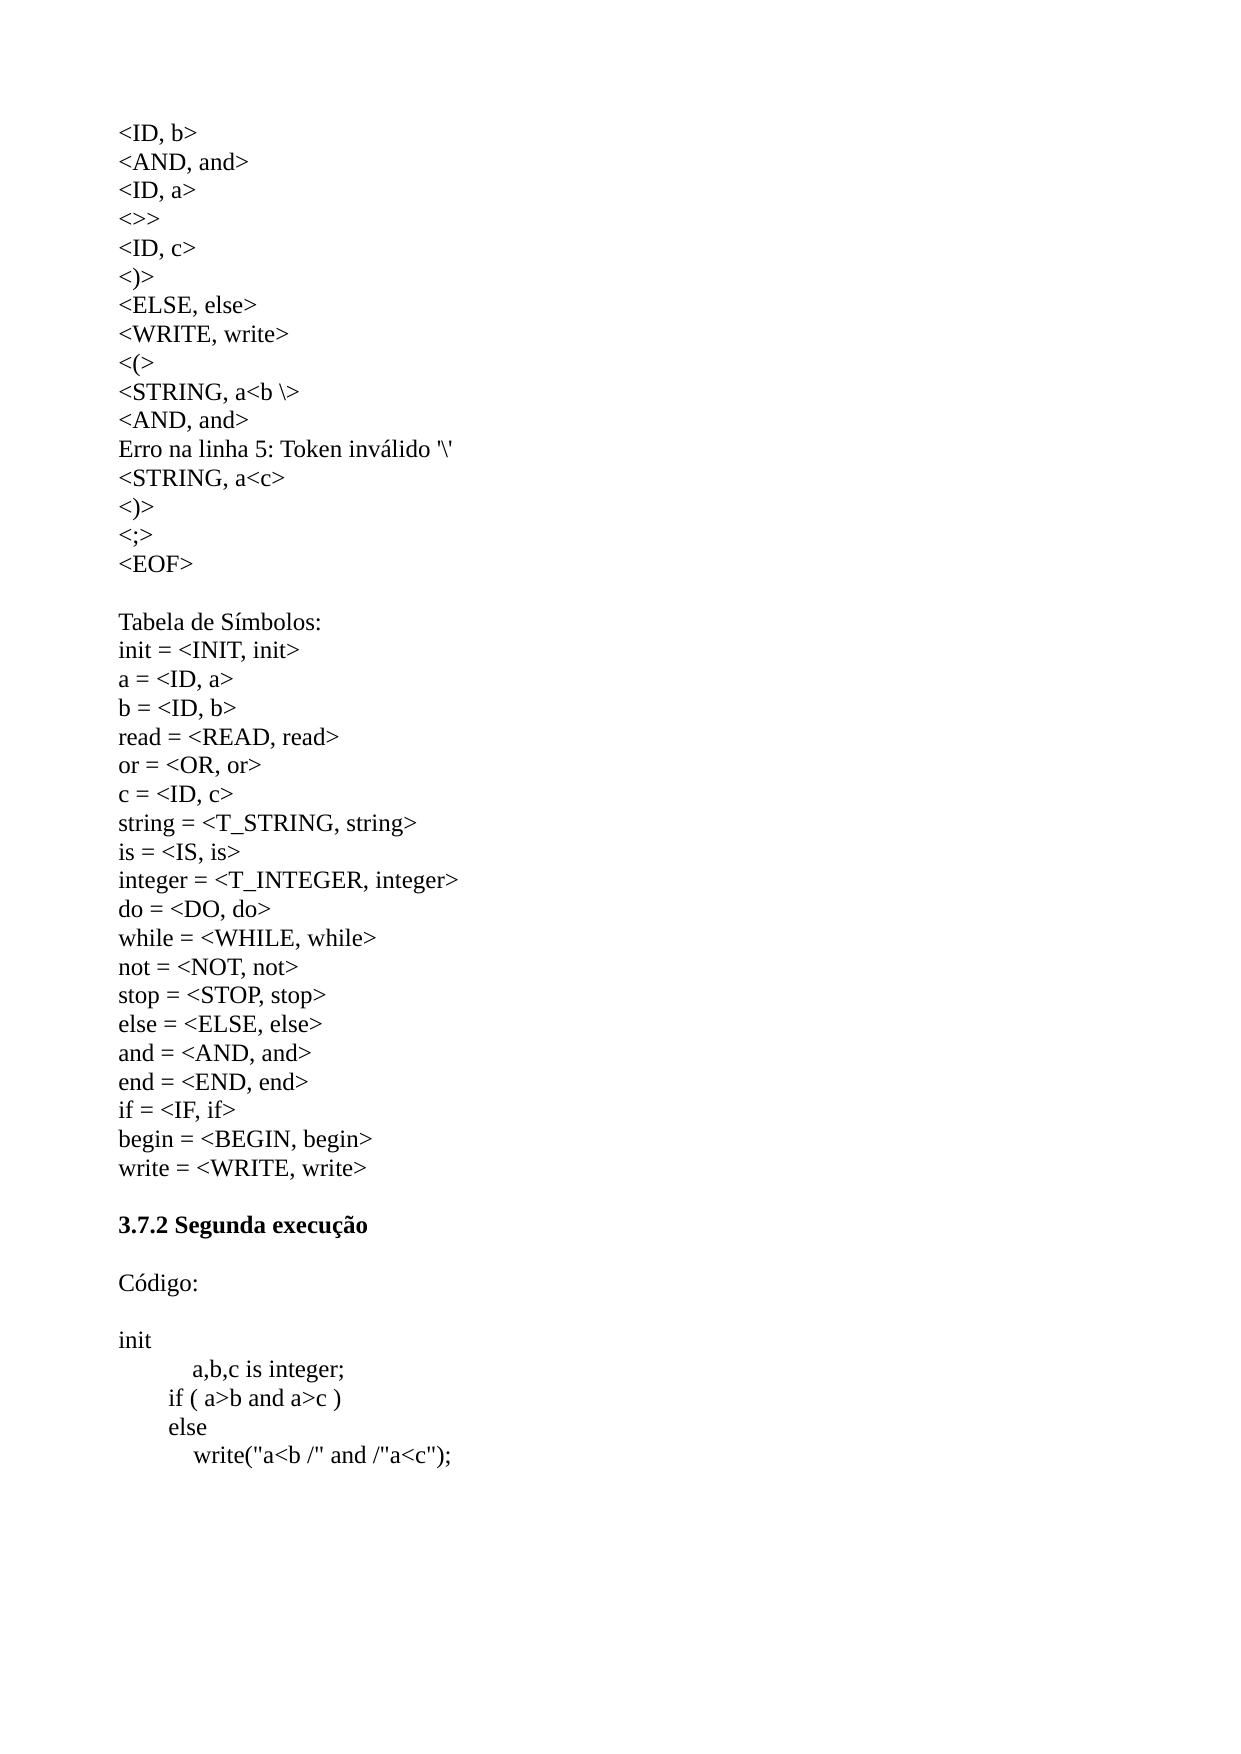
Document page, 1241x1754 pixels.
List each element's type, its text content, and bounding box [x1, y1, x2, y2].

text do = <DO, do> [118, 894, 1122, 923]
text <WRITE, write> [118, 319, 1122, 348]
text <ID, a> [118, 176, 1122, 204]
text end = <END, end> [118, 1067, 1122, 1096]
text stop = <STOP, stop> [118, 981, 1122, 1009]
text if ( a>b and a>c ) [118, 1383, 1122, 1412]
text integer = <T_INTEGER, integer> [118, 866, 1122, 894]
text and = <AND, and> [118, 1038, 1122, 1067]
text 3.7.2 Segunda execução [118, 1211, 1122, 1239]
text not = <NOT, not> [118, 952, 1122, 981]
text if = <IF, if> [118, 1096, 1122, 1124]
text <AND, and> [118, 147, 1122, 176]
text begin = <BEGIN, begin> [118, 1124, 1122, 1153]
text <ID, b> [118, 118, 1122, 147]
text while = <WHILE, while> [118, 923, 1122, 952]
text else [118, 1412, 1122, 1441]
text write = <WRITE, write> [118, 1153, 1122, 1182]
text <;> [118, 521, 1122, 549]
text <EOF> [118, 549, 1122, 578]
text <STRING, a<c> [118, 463, 1122, 492]
text Erro na linha 5: Token inválido '\' [118, 434, 1122, 463]
text c = <ID, c> [118, 779, 1122, 808]
text <AND, and> [118, 406, 1122, 434]
text Código: [118, 1268, 1122, 1297]
text init [118, 1326, 1122, 1354]
text b = <ID, b> [118, 693, 1122, 722]
text Tabela de Símbolos: [118, 607, 1122, 636]
text <(> [118, 348, 1122, 377]
text write("a<b /" and /"a<c"); [118, 1441, 1122, 1469]
text <)> [118, 492, 1122, 521]
text read = <READ, read> [118, 722, 1122, 751]
text init = <INIT, init> [118, 636, 1122, 664]
text <>> [118, 204, 1122, 233]
text string = <T_STRING, string> [118, 808, 1122, 837]
text <STRING, a<b \> [118, 377, 1122, 406]
text or = <OR, or> [118, 751, 1122, 779]
text a = <ID, a> [118, 664, 1122, 693]
text <ID, c> [118, 233, 1122, 262]
text else = <ELSE, else> [118, 1009, 1122, 1038]
text is = <IS, is> [118, 837, 1122, 866]
text a,b,c is integer; [118, 1354, 1122, 1383]
text <)> [118, 262, 1122, 291]
text <ELSE, else> [118, 291, 1122, 319]
